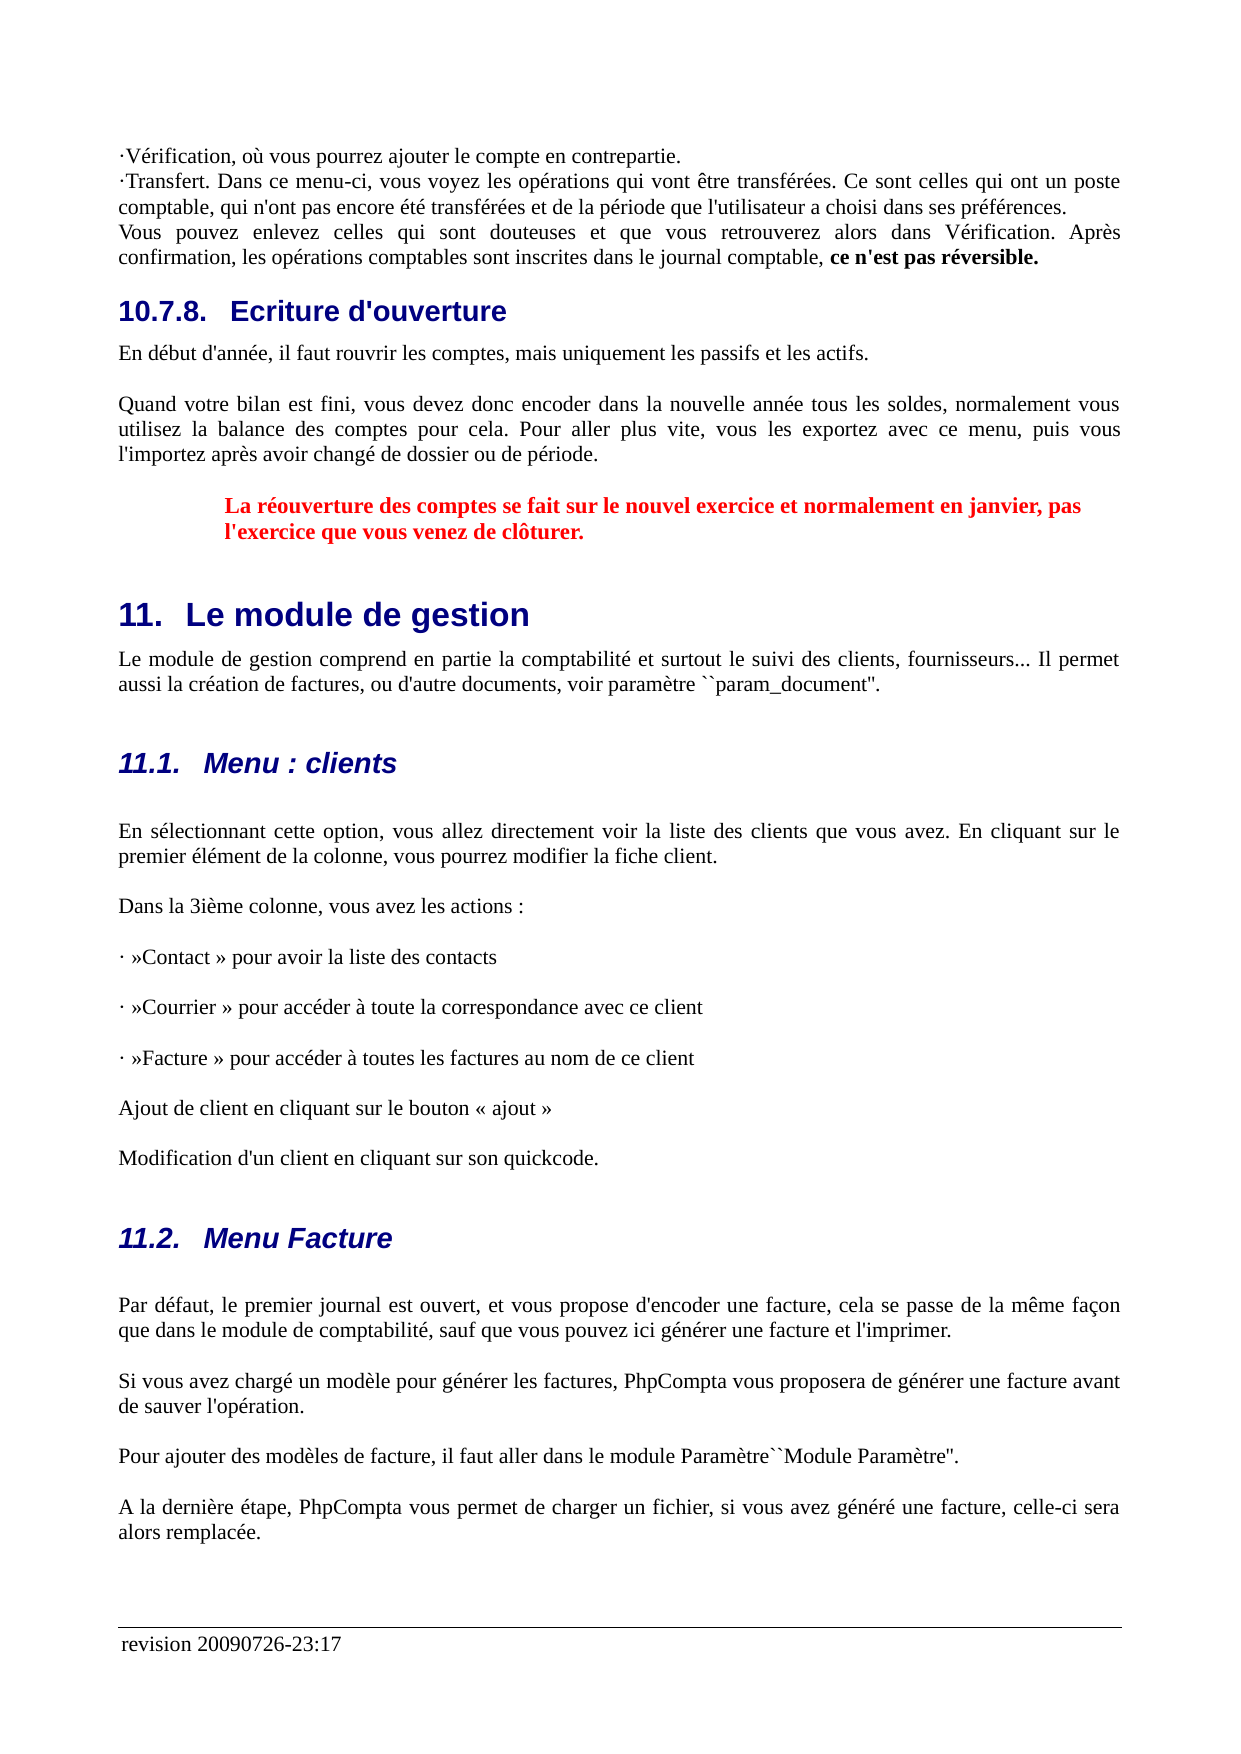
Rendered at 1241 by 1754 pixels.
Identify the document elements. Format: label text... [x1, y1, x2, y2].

text Ajout de client en cliquant sur le bouton « ajout » [118, 1095, 1122, 1120]
text · »Contact » pour avoir la liste des contacts [118, 944, 1122, 969]
text Si vous avez chargé un modèle pour générer les factures, PhpCompta vous proposera de générer une facture avant de sauver l'opération. [118, 1368, 1122, 1418]
text Quand votre bilan est fini, vous devez donc encoder dans la nouvelle année tous les soldes, normalement vous utilisez la balance des comptes pour cela. Pour aller plus vite, vous les exportez avec ce menu, puis vous l'importez après avoir changé de dossier ou de période. [118, 391, 1122, 466]
text · »Courrier » pour accéder à toute la correspondance avec ce client [118, 994, 1122, 1019]
subtitle Menu Facture [118, 1221, 1122, 1254]
text Modification d'un client en cliquant sur son quickcode. [118, 1145, 1122, 1171]
text Dans la 3ième colonne, vous avez les actions : [118, 893, 1122, 918]
text Vous pouvez enlevez celles qui sont douteuses et que vous retrouverez alors dans Vérification. Après confirmation, les opérations comptables sont inscrites dans le journal comptable, ce n'est pas réversible. [118, 219, 1122, 269]
text Le module de gestion comprend en partie la comptabilité et surtout le suivi des clients, fournisseurs... Il permet aussi la création de factures, ou d'autre documents, voir paramètre ``param_document''. [118, 646, 1122, 696]
text · »Facture » pour accéder à toutes les factures au nom de ce client [118, 1044, 1122, 1070]
text Par défaut, le premier journal est ouvert, et vous propose d'encoder une facture, cela se passe de la même façon que dans le module de comptabilité, sauf que vous pouvez ici générer une facture et l'imprimer. [118, 1292, 1122, 1342]
text En début d'année, il faut rouvrir les comptes, mais uniquement les passifs et les actifs. [118, 340, 1122, 366]
text ·Transfert. Dans ce menu-ci, vous voyez les opérations qui vont être transférées. Ce sont celles qui ont un poste comptable, qui n'ont pas encore été transférées et de la période que l'utilisateur a choisi dans ses préférences. [118, 168, 1122, 219]
text A la dernière étape, PhpCompta vous permet de charger un fichier, si vous avez généré une facture, celle-ci sera alors remplacée. [118, 1494, 1122, 1544]
subtitle Le module de gestion [118, 594, 1122, 633]
subtitle Ecriture d'ouverture [118, 294, 1122, 328]
subtitle Menu : clients [118, 746, 1122, 780]
text La réouverture des comptes se fait sur le nouvel exercice et normalement en janvier, pas l'exercice que vous venez de clôturer. [224, 492, 1122, 544]
text Pour ajouter des modèles de facture, il faut aller dans le module Paramètre``Module Paramètre''. [118, 1443, 1122, 1468]
text ·Vérification, où vous pourrez ajouter le compte en contrepartie. [118, 143, 1122, 168]
text En sélectionnant cette option, vous allez directement voir la liste des clients que vous avez. En cliquant sur le premier élément de la colonne, vous pourrez modifier la fiche client. [118, 818, 1122, 868]
